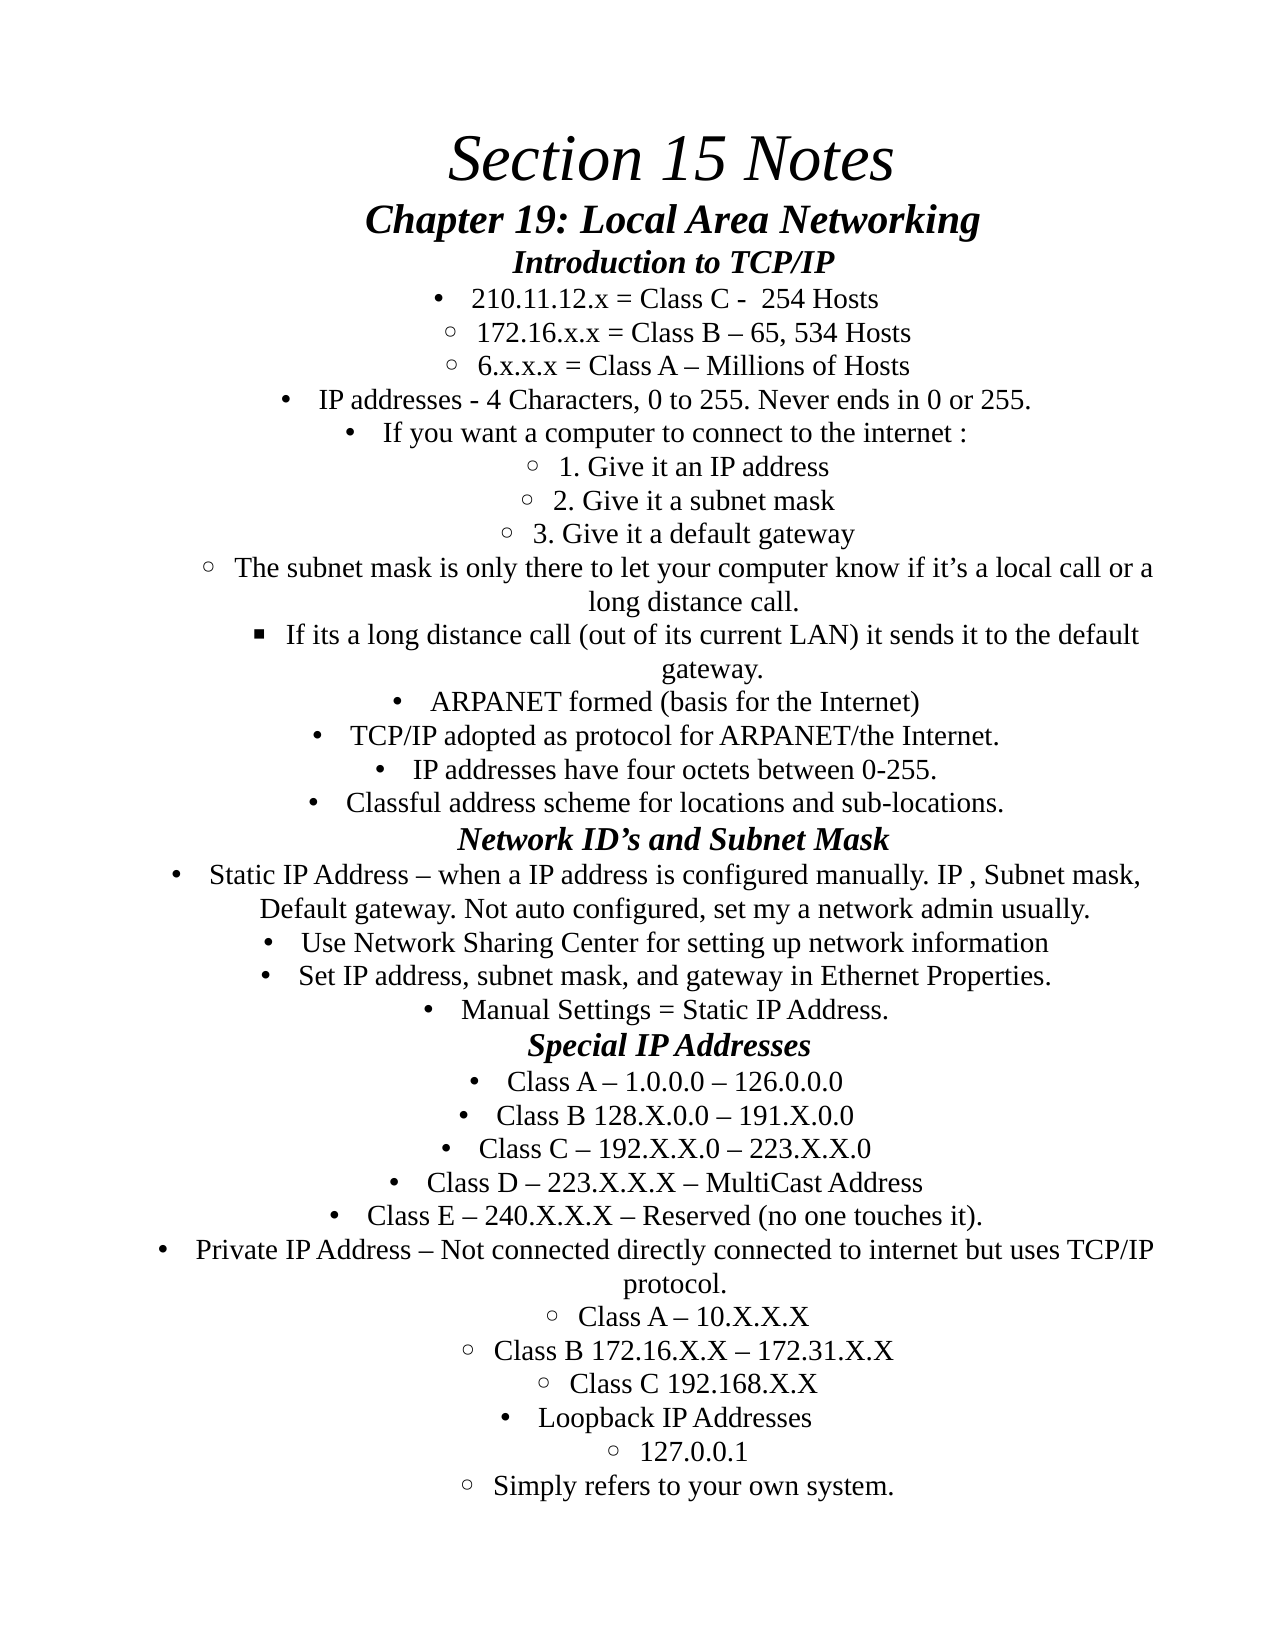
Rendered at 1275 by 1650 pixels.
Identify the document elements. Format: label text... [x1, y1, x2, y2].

list Private IP Address – Not connected directly connected to internet but uses TCP/IP protocol. [156, 1232, 1157, 1299]
list IP addresses have four octets between 0-255. [156, 752, 1157, 786]
list The subnet mask is only there to let your computer know if it’s a local call or a long distance call. [193, 550, 1157, 617]
list Class C – 192.X.X.0 – 223.X.X.0 [156, 1131, 1157, 1165]
list Special IP Addresses [156, 1026, 1157, 1064]
list If you want a computer to connect to the internet : [156, 416, 1157, 449]
list If its a long distance call (out of its current LAN) it sends it to the default gateway. [231, 617, 1157, 684]
list Chapter 19: Local Area Networking [156, 195, 1157, 243]
list Loopback IP Addresses [156, 1400, 1157, 1434]
list 3. Give it a default gateway [193, 517, 1157, 550]
list 2. Give it a subnet mask [193, 483, 1157, 517]
list Class E – 240.X.X.X – Reserved (no one touches it). [156, 1198, 1157, 1232]
list ARPANET formed (basis for the Internet) [156, 684, 1157, 718]
list 1. Give it an IP address [193, 449, 1157, 483]
list Class B 128.X.0.0 – 191.X.0.0 [156, 1098, 1157, 1131]
list Manual Settings = Static IP Address. [156, 992, 1157, 1026]
list Use Network Sharing Center for setting up network information [156, 925, 1157, 958]
list Class C 192.168.X.X [193, 1367, 1157, 1400]
list Simply refers to your own system. [193, 1468, 1157, 1501]
list Class A – 10.X.X.X [193, 1299, 1157, 1333]
list TCP/IP adopted as protocol for ARPANET/the Internet. [156, 718, 1157, 752]
list Set IP address, subnet mask, and gateway in Ethernet Properties. [156, 958, 1157, 992]
list Network ID’s and Subnet Mask [156, 819, 1157, 857]
list IP addresses - 4 Characters, 0 to 255. Never ends in 0 or 255. [156, 382, 1157, 416]
list Classful address scheme for locations and sub-locations. [156, 786, 1157, 819]
list Section 15 Notes [156, 118, 1157, 195]
list 210.11.12.x = Class C - 254 Hosts [156, 281, 1157, 315]
list 172.16.x.x = Class B – 65, 534 Hosts [193, 315, 1157, 348]
list Class D – 223.X.X.X – MultiCast Address [156, 1165, 1157, 1198]
list Introduction to TCP/IP [156, 243, 1157, 281]
list 6.x.x.x = Class A – Millions of Hosts [193, 348, 1157, 382]
list 127.0.0.1 [193, 1434, 1157, 1468]
list Static IP Address – when a IP address is configured manually. IP , Subnet mask, Default gateway. Not auto configured, set my a network admin usually. [156, 857, 1157, 925]
list Class B 172.16.X.X – 172.31.X.X [193, 1333, 1157, 1367]
list Class A – 1.0.0.0 – 126.0.0.0 [156, 1064, 1157, 1098]
